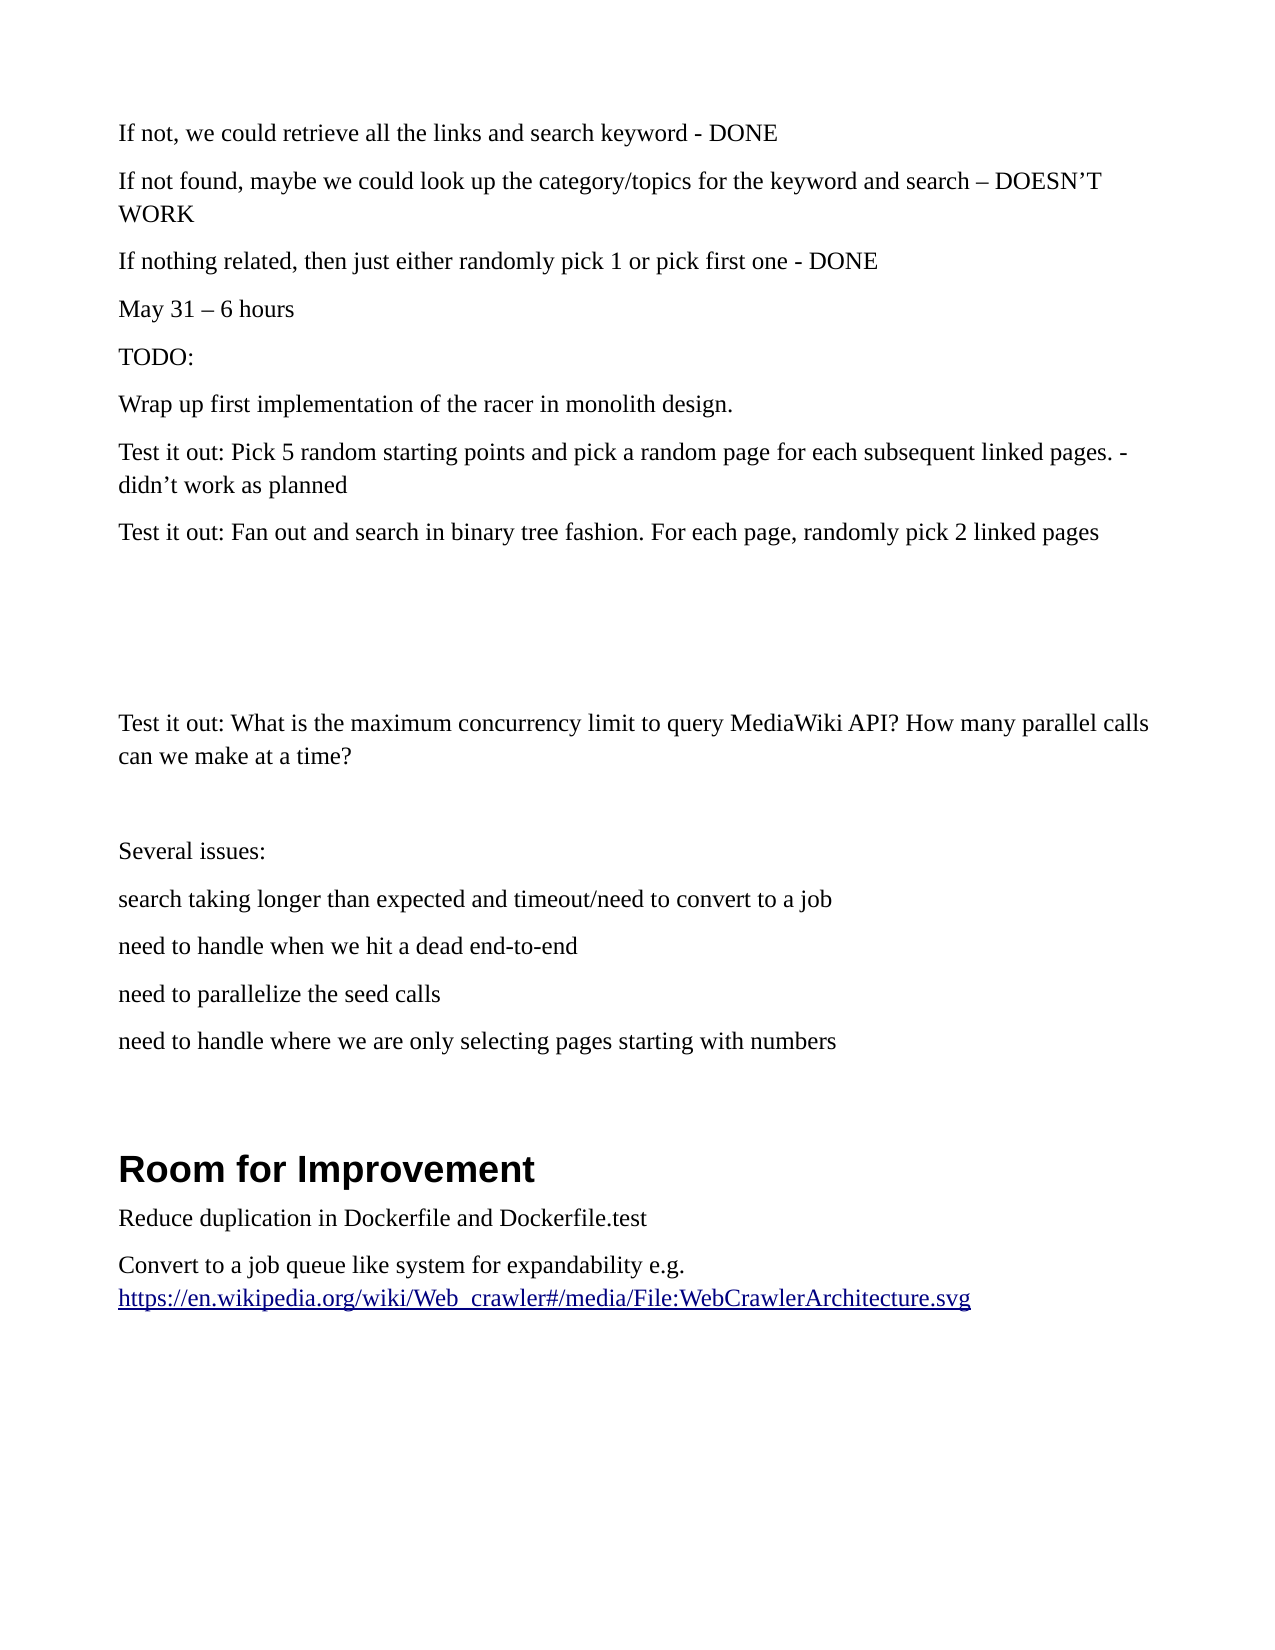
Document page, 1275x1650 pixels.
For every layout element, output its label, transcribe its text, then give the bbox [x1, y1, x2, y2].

text need to parallelize the seed calls [118, 979, 1157, 1008]
text If nothing related, then just either randomly pick 1 or pick first one - DONE [118, 246, 1157, 275]
text If not found, maybe we could look up the category/topics for the keyword and search – DOESN’T WORK [118, 166, 1157, 227]
text If not, we could retrieve all the links and search keyword - DONE [118, 118, 1157, 147]
subtitle Room for Improvement [118, 1147, 1157, 1190]
text Test it out: Pick 5 random starting points and pick a random page for each subsequent linked pages. - didn’t work as planned [118, 437, 1157, 498]
text search taking longer than expected and timeout/need to convert to a job [118, 884, 1157, 912]
text Test it out: Fan out and search in binary tree fashion. For each page, randomly pick 2 linked pages [118, 517, 1157, 546]
text need to handle when we hit a dead end-to-end [118, 931, 1157, 960]
text Test it out: What is the maximum concurrency limit to query MediaWiki API? How many parallel calls can we make at a time? [118, 708, 1157, 769]
text TODO: [118, 342, 1157, 370]
text need to handle where we are only selecting pages starting with numbers [118, 1026, 1157, 1055]
text Wrap up first implementation of the racer in monolith design. [118, 389, 1157, 418]
text Reduce duplication in Dockerfile and Dockerfile.test [118, 1203, 1157, 1232]
text Convert to a job queue like system for expandability e.g. https://en.wikipedia.org/wiki/Web_crawler#/media/File:WebCrawlerArchitecture.svg [118, 1250, 1157, 1312]
text Several issues: [118, 836, 1157, 865]
text May 31 – 6 hours [118, 294, 1157, 323]
